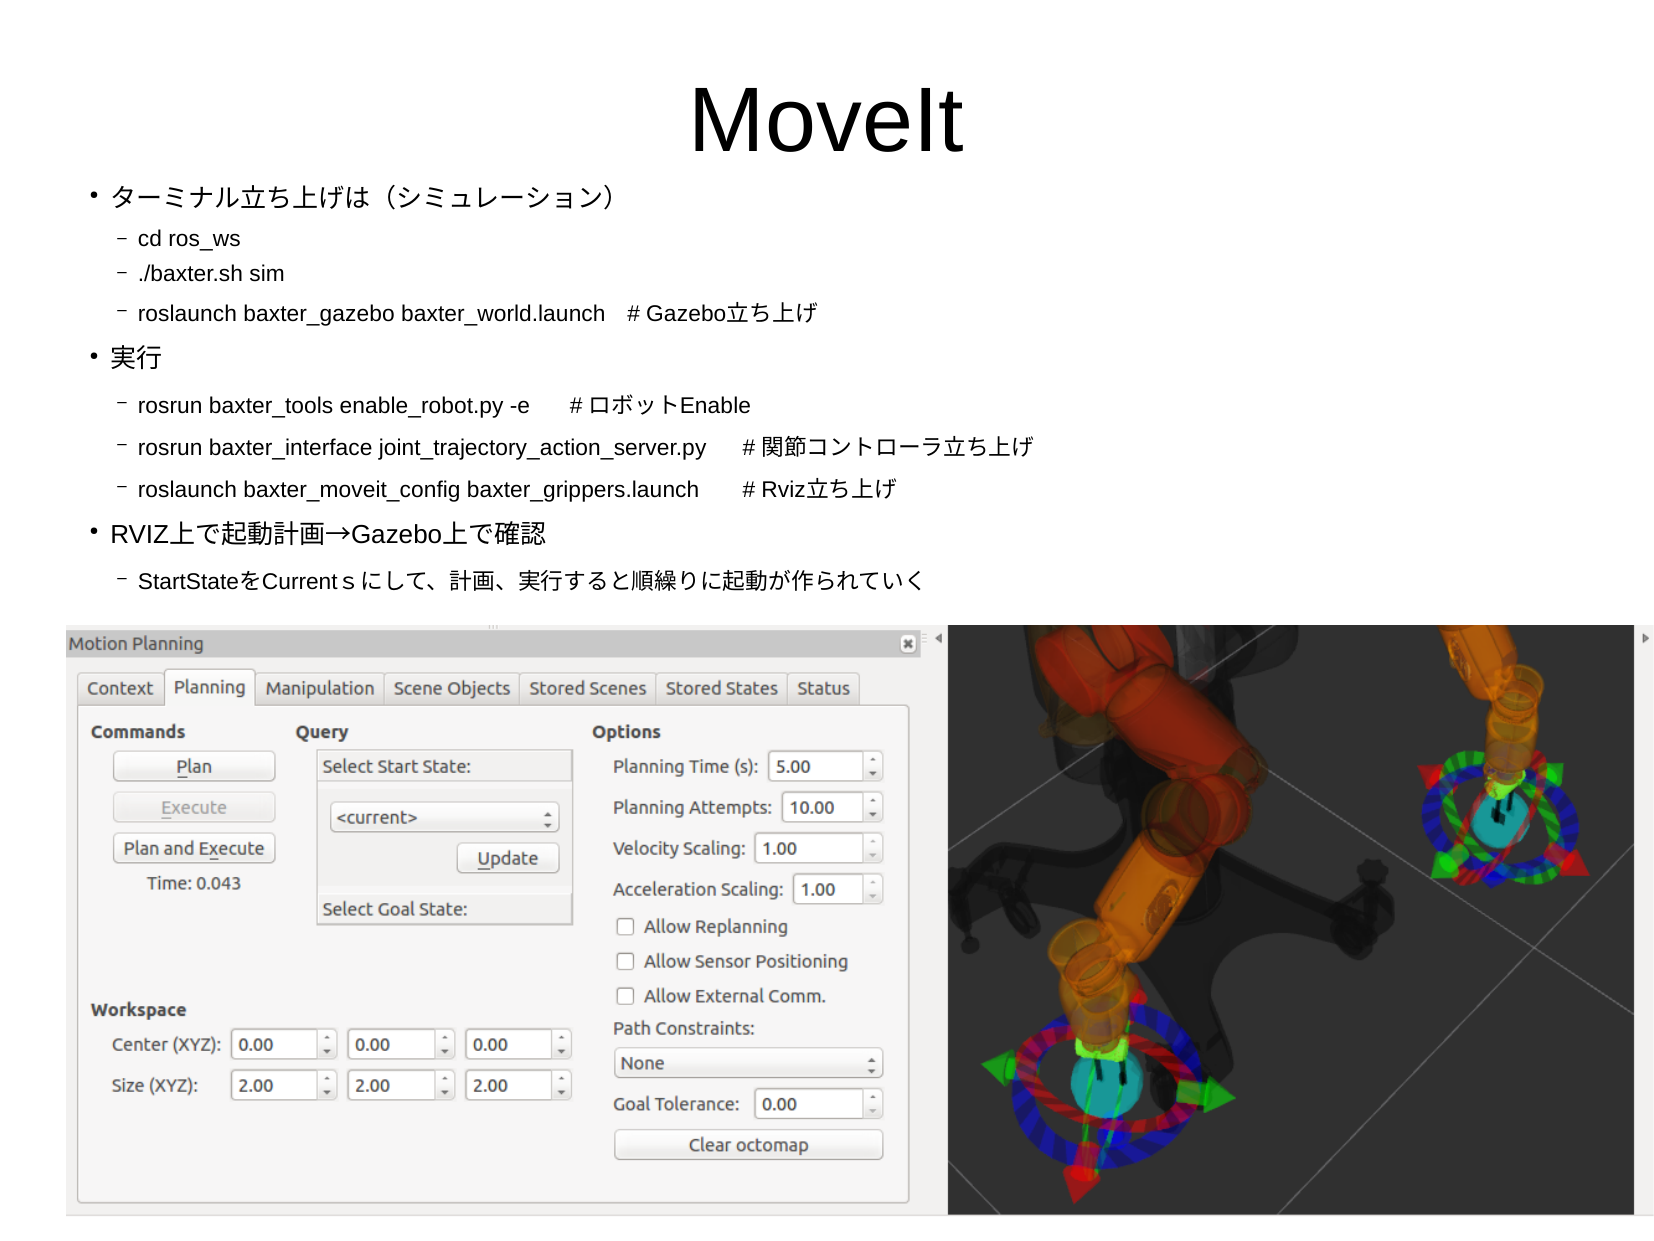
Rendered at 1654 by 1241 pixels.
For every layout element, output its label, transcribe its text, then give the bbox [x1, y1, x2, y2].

list ターミナル立ち上げは（シミュレーション） cd ros_ws ./baxter.sh sim roslaunch baxter_gazebo baxter_world.launch # Gazebo立ち上げ 実行 rosrun baxter_tools enable_robot.py -e # ロボットEnable rosrun baxter_interface joint_trajectory_action_server.py # 関節コントローラ立ち上げ roslaunch baxter_moveit_config baxter_grippers.launch # Rviz立ち上げ RVIZ上で起動計画→Gazebo上で確認 StartStateをCurrentｓにして、計画、実行すると順繰りに起動が作られていく [82, 177, 1571, 603]
picture [66, 625, 1654, 1217]
title MoveIt [82, 49, 1571, 177]
